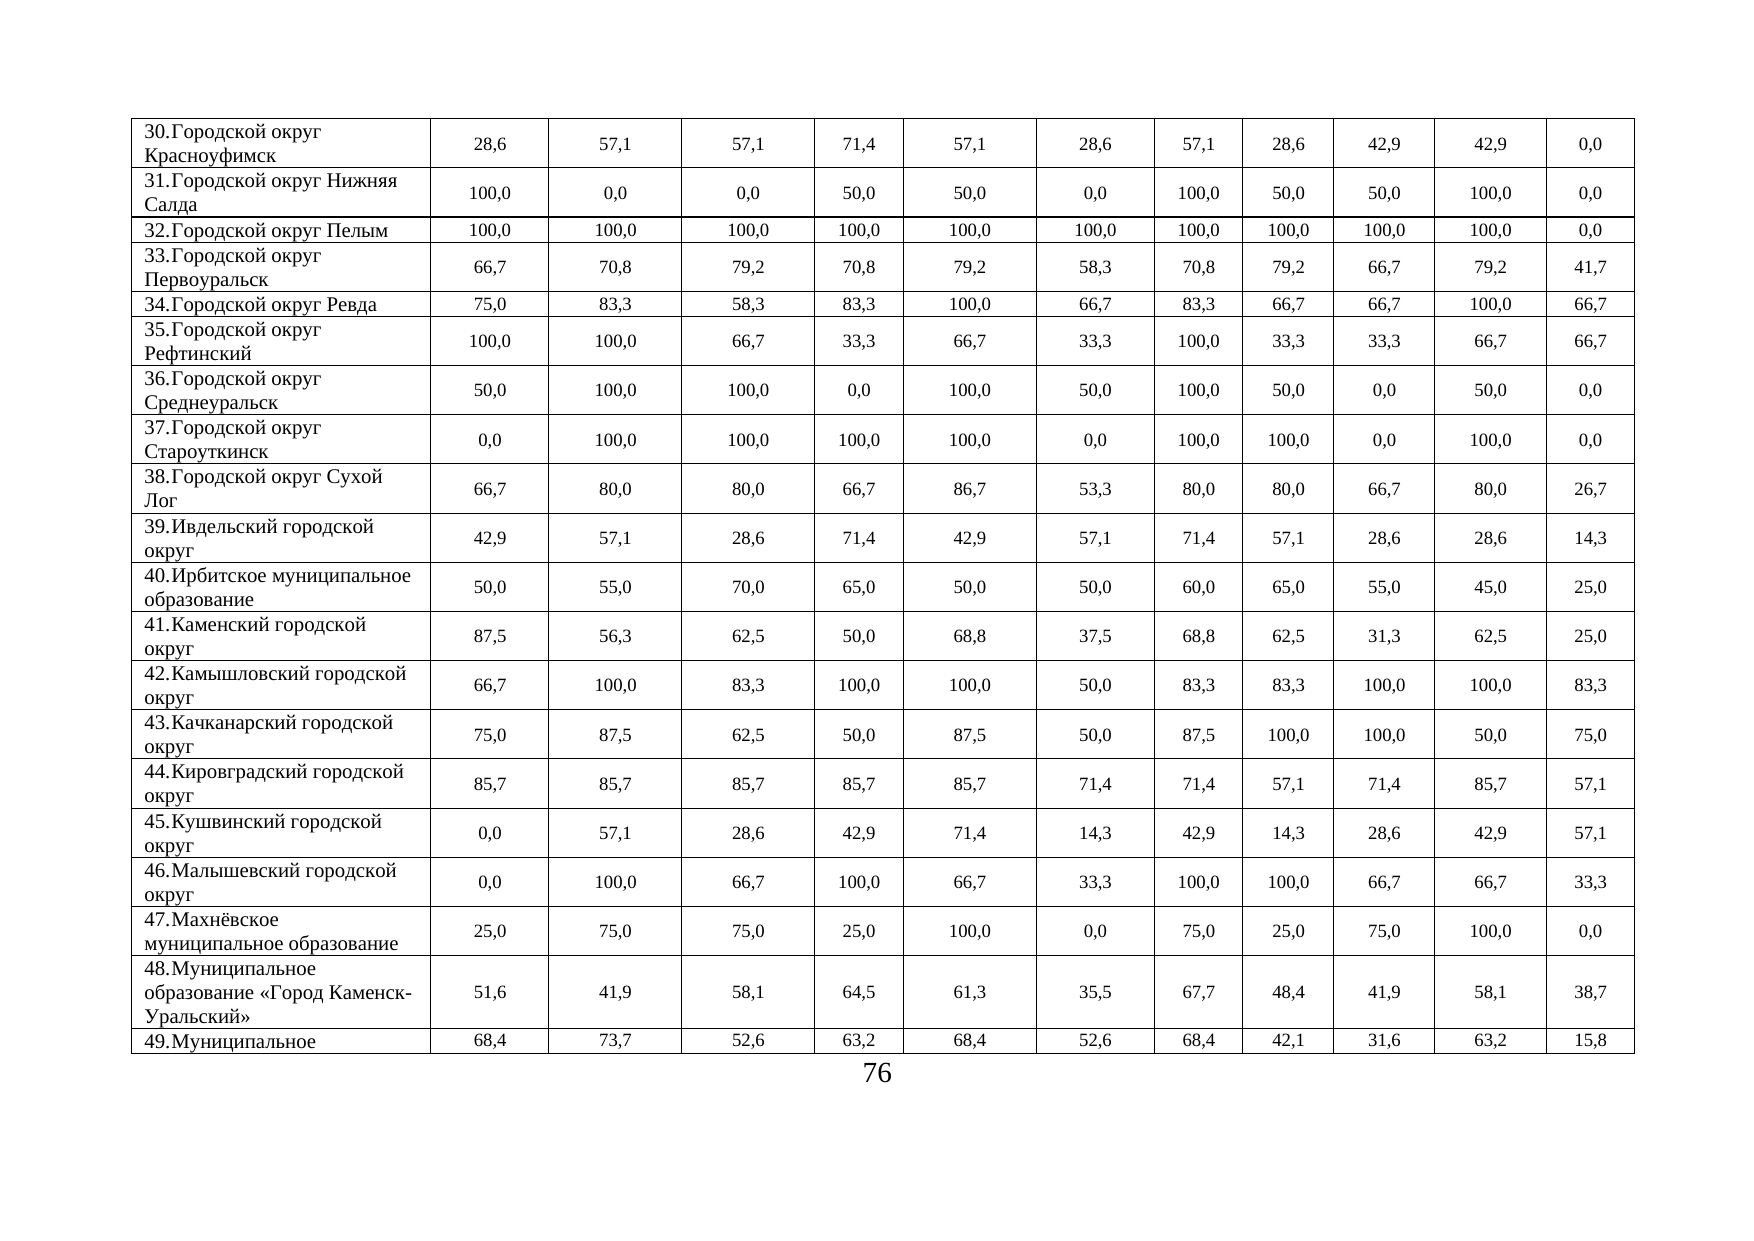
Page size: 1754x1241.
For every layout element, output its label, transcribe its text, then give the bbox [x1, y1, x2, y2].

table_cell 0,0 [1547, 168, 1634, 216]
table_cell 52,6 [682, 1029, 814, 1053]
table_cell 25,0 [1547, 612, 1634, 660]
table_cell 66,7 [1037, 292, 1154, 316]
table_cell 25,0 [431, 907, 548, 955]
table_cell 0,0 [1547, 415, 1634, 463]
table_cell 100,0 [549, 366, 681, 414]
table_cell 75,0 [1334, 907, 1434, 955]
table_cell 66,7 [904, 317, 1036, 365]
table_cell 66,7 [904, 858, 1036, 906]
table_cell 100,0 [1435, 168, 1546, 216]
table_cell 66,7 [1334, 292, 1434, 316]
table_cell 28,6 [682, 809, 814, 857]
table_cell 0,0 [1547, 218, 1634, 242]
table_cell 100,0 [815, 218, 903, 242]
table_cell Кировградский городской округ [132, 759, 430, 807]
table_cell 70,8 [1155, 243, 1242, 291]
table_cell 83,3 [682, 661, 814, 709]
table_cell 58,1 [682, 956, 814, 1028]
table_cell 66,7 [431, 243, 548, 291]
table_cell 57,1 [549, 119, 681, 167]
table_cell 62,5 [1435, 612, 1546, 660]
table_cell 38,7 [1547, 956, 1634, 1028]
table_cell 28,6 [1243, 119, 1333, 167]
table_cell 50,0 [1243, 168, 1333, 216]
table_cell 57,1 [682, 119, 814, 167]
table_cell 71,4 [815, 119, 903, 167]
table_cell 70,8 [549, 243, 681, 291]
table_cell 42,9 [904, 514, 1036, 562]
table_cell 70,8 [815, 243, 903, 291]
table_cell Махнёвское муниципальное образование [132, 907, 430, 955]
table_cell 0,0 [1547, 366, 1634, 414]
table_cell 100,0 [1155, 168, 1242, 216]
table_cell 0,0 [431, 858, 548, 906]
table_cell Городской округ Староуткинск [132, 415, 430, 463]
table_cell Городской округ Пелым [132, 218, 430, 242]
table_cell 100,0 [1243, 710, 1333, 758]
table_cell 50,0 [1435, 366, 1546, 414]
table_cell 68,8 [1155, 612, 1242, 660]
table_cell 79,2 [1435, 243, 1546, 291]
table_cell 100,0 [1243, 415, 1333, 463]
table_cell 100,0 [904, 218, 1036, 242]
table_cell 100,0 [815, 415, 903, 463]
table_cell 85,7 [1435, 759, 1546, 807]
table_cell 37,5 [1037, 612, 1154, 660]
table_cell 100,0 [1334, 710, 1434, 758]
table_cell 57,1 [904, 119, 1036, 167]
table_cell 100,0 [904, 415, 1036, 463]
table_cell 0,0 [1547, 907, 1634, 955]
table_cell 0,0 [815, 366, 903, 414]
table_cell 71,4 [1037, 759, 1154, 807]
table_cell 14,3 [1037, 809, 1154, 857]
table_cell 100,0 [815, 858, 903, 906]
table_cell 42,9 [1435, 809, 1546, 857]
table_cell 42,9 [1334, 119, 1434, 167]
table_cell 66,7 [1547, 317, 1634, 365]
table_cell Городской округ Нижняя Салда [132, 168, 430, 216]
table_cell 66,7 [1243, 292, 1333, 316]
table_cell 51,6 [431, 956, 548, 1028]
table_cell 87,5 [549, 710, 681, 758]
table_cell 75,0 [1155, 907, 1242, 955]
table_cell 68,8 [904, 612, 1036, 660]
table_cell 75,0 [549, 907, 681, 955]
table_cell 33,3 [1547, 858, 1634, 906]
table_cell 31,6 [1334, 1029, 1434, 1053]
table_cell 57,1 [1155, 119, 1242, 167]
table_cell 100,0 [431, 218, 548, 242]
table_cell 42,9 [1435, 119, 1546, 167]
table_cell 0,0 [1334, 415, 1434, 463]
table_cell 57,1 [1243, 514, 1333, 562]
table_cell 83,3 [1155, 661, 1242, 709]
table_cell 57,1 [1547, 809, 1634, 857]
table_cell 50,0 [431, 366, 548, 414]
table_cell 100,0 [904, 366, 1036, 414]
table_cell 75,0 [682, 907, 814, 955]
table_cell 25,0 [1243, 907, 1333, 955]
table_cell 58,1 [1435, 956, 1546, 1028]
table_cell 66,7 [431, 661, 548, 709]
table_cell 100,0 [1155, 218, 1242, 242]
table_cell 41,9 [1334, 956, 1434, 1028]
table_cell 60,0 [1155, 563, 1242, 611]
table_cell 50,0 [1037, 563, 1154, 611]
table_cell 33,3 [1334, 317, 1434, 365]
table_cell 100,0 [549, 415, 681, 463]
table_cell 83,3 [1547, 661, 1634, 709]
table_cell 100,0 [1435, 292, 1546, 316]
table_cell 100,0 [682, 366, 814, 414]
table_cell 33,3 [1037, 858, 1154, 906]
table_cell 61,3 [904, 956, 1036, 1028]
table_cell 0,0 [1037, 415, 1154, 463]
table_cell 50,0 [1037, 366, 1154, 414]
table_cell 85,7 [431, 759, 548, 807]
table_cell Городской округ Красноуфимск [132, 119, 430, 167]
table_cell 66,7 [815, 464, 903, 512]
table_cell 57,1 [1547, 759, 1634, 807]
table_cell 50,0 [1334, 168, 1434, 216]
table_cell 48,4 [1243, 956, 1333, 1028]
table_cell 71,4 [904, 809, 1036, 857]
table_cell 50,0 [904, 168, 1036, 216]
table_cell 85,7 [904, 759, 1036, 807]
table_cell 100,0 [1334, 661, 1434, 709]
table_cell 100,0 [1435, 415, 1546, 463]
table_cell 66,7 [1334, 858, 1434, 906]
table_cell 83,3 [1243, 661, 1333, 709]
table_cell 70,0 [682, 563, 814, 611]
table_cell Муниципальное [132, 1029, 430, 1053]
table_cell 0,0 [1037, 907, 1154, 955]
table_cell Качканарский городской округ [132, 710, 430, 758]
table_cell 50,0 [1037, 710, 1154, 758]
table_cell 42,1 [1243, 1029, 1333, 1053]
table_cell 100,0 [682, 218, 814, 242]
table_cell 71,4 [1155, 759, 1242, 807]
table_cell 64,5 [815, 956, 903, 1028]
table_cell 33,3 [815, 317, 903, 365]
table_cell 65,0 [1243, 563, 1333, 611]
table_cell 100,0 [549, 317, 681, 365]
table_cell 100,0 [904, 292, 1036, 316]
table_cell 83,3 [815, 292, 903, 316]
table_cell Городской округ Сухой Лог [132, 464, 430, 512]
table_cell 0,0 [1547, 119, 1634, 167]
table_cell Кушвинский городской округ [132, 809, 430, 857]
table_cell 25,0 [815, 907, 903, 955]
table_cell 66,7 [431, 464, 548, 512]
table_cell 33,3 [1037, 317, 1154, 365]
table_cell 28,6 [1334, 514, 1434, 562]
table_cell 66,7 [1435, 317, 1546, 365]
table_cell 0,0 [431, 415, 548, 463]
table_cell 100,0 [1155, 858, 1242, 906]
table_cell 85,7 [815, 759, 903, 807]
table_cell 33,3 [1243, 317, 1333, 365]
table_cell 66,7 [1547, 292, 1634, 316]
table_cell 83,3 [549, 292, 681, 316]
table_cell 86,7 [904, 464, 1036, 512]
table_cell 50,0 [815, 710, 903, 758]
table_cell 80,0 [1155, 464, 1242, 512]
table_cell 75,0 [431, 292, 548, 316]
table_cell 58,3 [682, 292, 814, 316]
table_cell 87,5 [904, 710, 1036, 758]
table_cell 0,0 [682, 168, 814, 216]
table_cell 57,1 [549, 809, 681, 857]
table_cell 100,0 [1334, 218, 1434, 242]
table_cell 80,0 [1243, 464, 1333, 512]
table_cell 100,0 [1435, 661, 1546, 709]
table_cell 85,7 [682, 759, 814, 807]
table_cell 68,4 [904, 1029, 1036, 1053]
table_cell 87,5 [1155, 710, 1242, 758]
table_cell Городской округ Ревда [132, 292, 430, 316]
table_cell 14,3 [1547, 514, 1634, 562]
table_cell 66,7 [682, 317, 814, 365]
table_cell 83,3 [1155, 292, 1242, 316]
table_cell 50,0 [1435, 710, 1546, 758]
table_cell 100,0 [549, 218, 681, 242]
table_cell 100,0 [1243, 858, 1333, 906]
table_cell 65,0 [815, 563, 903, 611]
table_cell 100,0 [904, 907, 1036, 955]
table_cell 87,5 [431, 612, 548, 660]
table_cell 100,0 [904, 661, 1036, 709]
table_cell 55,0 [1334, 563, 1434, 611]
table_cell 41,7 [1547, 243, 1634, 291]
table_cell 85,7 [549, 759, 681, 807]
table_cell 73,7 [549, 1029, 681, 1053]
table_cell 80,0 [1435, 464, 1546, 512]
table_cell 75,0 [1547, 710, 1634, 758]
table_cell 100,0 [549, 858, 681, 906]
table_cell 58,3 [1037, 243, 1154, 291]
table_cell Муниципальное образование «Город Каменск-Уральский» [132, 956, 430, 1028]
table_cell 28,6 [682, 514, 814, 562]
table_cell 100,0 [431, 317, 548, 365]
table_cell 0,0 [1037, 168, 1154, 216]
table_cell 52,6 [1037, 1029, 1154, 1053]
table_cell 79,2 [1243, 243, 1333, 291]
table_cell 56,3 [549, 612, 681, 660]
table_cell 66,7 [1334, 243, 1434, 291]
table_cell 26,7 [1547, 464, 1634, 512]
table_cell 66,7 [682, 858, 814, 906]
table_cell 62,5 [682, 612, 814, 660]
table_cell 71,4 [1155, 514, 1242, 562]
table_cell 100,0 [431, 168, 548, 216]
table_cell 100,0 [1243, 218, 1333, 242]
table_cell Городской округ Среднеуральск [132, 366, 430, 414]
table_cell 80,0 [682, 464, 814, 512]
table_cell 28,6 [1435, 514, 1546, 562]
table_cell 100,0 [1155, 415, 1242, 463]
table_cell 79,2 [904, 243, 1036, 291]
table_cell 80,0 [549, 464, 681, 512]
table_cell 68,4 [1155, 1029, 1242, 1053]
table_cell 45,0 [1435, 563, 1546, 611]
table_cell 100,0 [1155, 366, 1242, 414]
table_cell 68,4 [431, 1029, 548, 1053]
table_cell 100,0 [1037, 218, 1154, 242]
table_cell Городской округ Первоуральск [132, 243, 430, 291]
table_cell 35,5 [1037, 956, 1154, 1028]
table_cell 42,9 [1155, 809, 1242, 857]
table_cell 41,9 [549, 956, 681, 1028]
table_cell Камышловский городской округ [132, 661, 430, 709]
table_cell 28,6 [1037, 119, 1154, 167]
table_cell 50,0 [431, 563, 548, 611]
table_cell 55,0 [549, 563, 681, 611]
table_cell 50,0 [1037, 661, 1154, 709]
table_cell 53,3 [1037, 464, 1154, 512]
table_cell 66,7 [1435, 858, 1546, 906]
table_cell 28,6 [431, 119, 548, 167]
table_cell Каменский городской округ [132, 612, 430, 660]
table_cell Городской округ Рефтинский [132, 317, 430, 365]
table_cell 0,0 [549, 168, 681, 216]
table_cell 31,3 [1334, 612, 1434, 660]
table_cell 57,1 [1037, 514, 1154, 562]
table_cell 62,5 [682, 710, 814, 758]
table_cell 50,0 [815, 168, 903, 216]
table_cell 63,2 [1435, 1029, 1546, 1053]
table_cell 50,0 [904, 563, 1036, 611]
table_cell Ивдельский городской округ [132, 514, 430, 562]
table_cell 0,0 [1334, 366, 1434, 414]
table_cell 25,0 [1547, 563, 1634, 611]
table_cell 0,0 [431, 809, 548, 857]
table_cell 66,7 [1334, 464, 1434, 512]
table_cell 42,9 [431, 514, 548, 562]
table_cell 57,1 [1243, 759, 1333, 807]
table_cell 62,5 [1243, 612, 1333, 660]
table_cell 15,8 [1547, 1029, 1634, 1053]
table_cell 100,0 [1435, 218, 1546, 242]
table_cell 14,3 [1243, 809, 1333, 857]
table_cell Ирбитское муниципальное образование [132, 563, 430, 611]
table_cell 50,0 [1243, 366, 1333, 414]
table_cell 75,0 [431, 710, 548, 758]
table_cell 71,4 [1334, 759, 1434, 807]
table_cell 100,0 [682, 415, 814, 463]
table_cell 42,9 [815, 809, 903, 857]
table_cell 63,2 [815, 1029, 903, 1053]
table_cell 57,1 [549, 514, 681, 562]
table_cell 100,0 [815, 661, 903, 709]
table_cell 100,0 [549, 661, 681, 709]
table_cell 71,4 [815, 514, 903, 562]
table_cell 67,7 [1155, 956, 1242, 1028]
table_cell 28,6 [1334, 809, 1434, 857]
table_cell Малышевский городской округ [132, 858, 430, 906]
table_cell 50,0 [815, 612, 903, 660]
table_cell 100,0 [1435, 907, 1546, 955]
table_cell 79,2 [682, 243, 814, 291]
table_cell 100,0 [1155, 317, 1242, 365]
